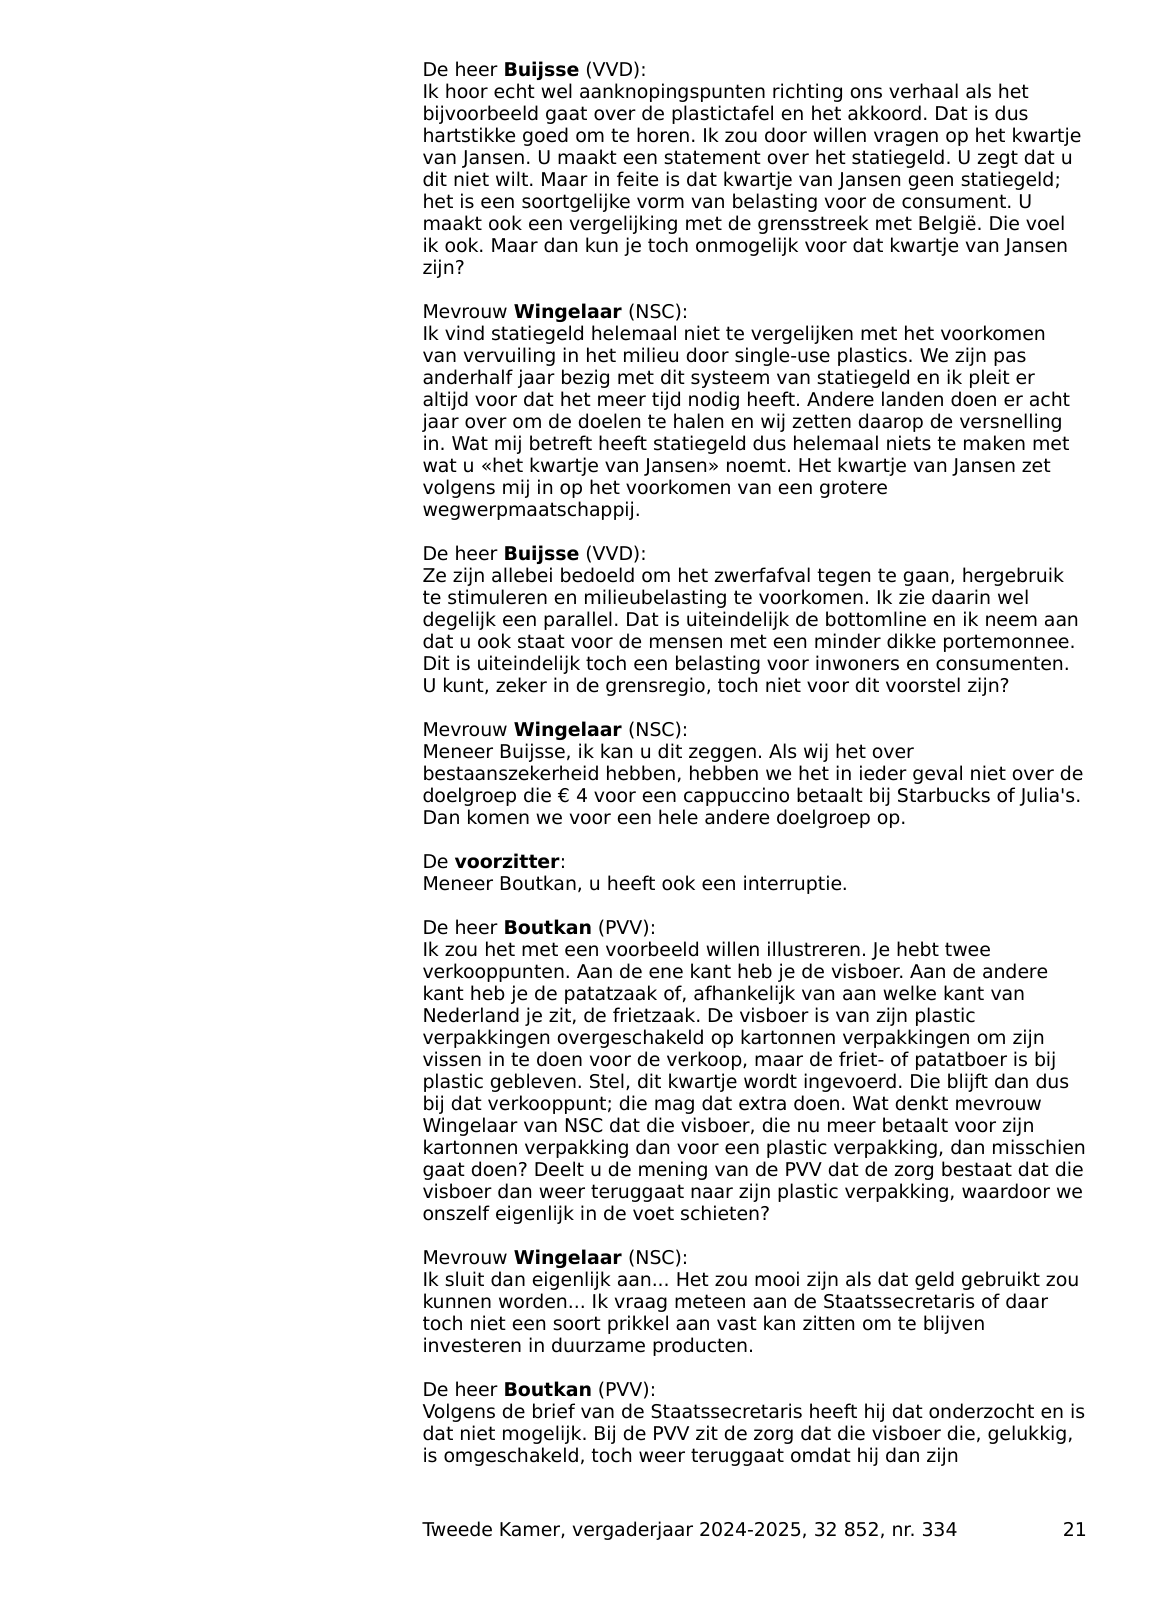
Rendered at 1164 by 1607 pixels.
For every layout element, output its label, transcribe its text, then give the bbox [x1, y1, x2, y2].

text De heer Boutkan (PVV): [422, 1379, 1087, 1401]
text De heer Buijsse (VVD): [422, 59, 1087, 81]
text Mevrouw Wingelaar (NSC): [422, 719, 1087, 741]
text Ik sluit dan eigenlijk aan... Het zou mooi zijn als dat geld gebruikt zou kunnen worden... Ik vraag meteen aan de Staatssecretaris of daar toch niet een soort prikkel aan vast kan zitten om te blijven investeren in duurzame producten. [422, 1269, 1087, 1357]
text Meneer Boutkan, u heeft ook een interruptie. [422, 873, 1087, 895]
text Ik hoor echt wel aanknopingspunten richting ons verhaal als het bijvoorbeeld gaat over de plastictafel en het akkoord. Dat is dus hartstikke goed om te horen. Ik zou door willen vragen op het kwartje van Jansen. U maakt een statement over het statiegeld. U zegt dat u dit niet wilt. Maar in feite is dat kwartje van Jansen geen statiegeld; het is een soortgelijke vorm van belasting voor de consument. U maakt ook een vergelijking met de grensstreek met België. Die voel ik ook. Maar dan kun je toch onmogelijk voor dat kwartje van Jansen zijn? [422, 81, 1087, 279]
text Ik zou het met een voorbeeld willen illustreren. Je hebt twee verkooppunten. Aan de ene kant heb je de visboer. Aan de andere kant heb je de patatzaak of, afhankelijk van aan welke kant van Nederland je zit, de frietzaak. De visboer is van zijn plastic verpakkingen overgeschakeld op kartonnen verpakkingen om zijn vissen in te doen voor de verkoop, maar de friet- of patatboer is bij plastic gebleven. Stel, dit kwartje wordt ingevoerd. Die blijft dan dus bij dat verkooppunt; die mag dat extra doen. Wat denkt mevrouw Wingelaar van NSC dat die visboer, die nu meer betaalt voor zijn kartonnen verpakking dan voor een plastic verpakking, dan misschien gaat doen? Deelt u de mening van de PVV dat de zorg bestaat dat die visboer dan weer teruggaat naar zijn plastic verpakking, waardoor we onszelf eigenlijk in de voet schieten? [422, 939, 1087, 1225]
text Meneer Buijsse, ik kan u dit zeggen. Als wij het over bestaanszekerheid hebben, hebben we het in ieder geval niet over de doelgroep die € 4 voor een cappuccino betaalt bij Starbucks of Julia's. Dan komen we voor een hele andere doelgroep op. [422, 741, 1087, 829]
text Volgens de brief van de Staatssecretaris heeft hij dat onderzocht en is dat niet mogelijk. Bij de PVV zit de zorg dat die visboer die, gelukkig, is omgeschakeld, toch weer teruggaat omdat hij dan zijn [422, 1401, 1087, 1467]
text De heer Boutkan (PVV): [422, 917, 1087, 939]
text De voorzitter: [422, 851, 1087, 873]
text Ik vind statiegeld helemaal niet te vergelijken met het voorkomen van vervuiling in het milieu door single-use plastics. We zijn pas anderhalf jaar bezig met dit systeem van statiegeld en ik pleit er altijd voor dat het meer tijd nodig heeft. Andere landen doen er acht jaar over om de doelen te halen en wij zetten daarop de versnelling in. Wat mij betreft heeft statiegeld dus helemaal niets te maken met wat u «het kwartje van Jansen» noemt. Het kwartje van Jansen zet volgens mij in op het voorkomen van een grotere wegwerpmaatschappij. [422, 323, 1087, 521]
text Mevrouw Wingelaar (NSC): [422, 301, 1087, 323]
text Mevrouw Wingelaar (NSC): [422, 1247, 1087, 1269]
text De heer Buijsse (VVD): [422, 543, 1087, 565]
text Ze zijn allebei bedoeld om het zwerfafval tegen te gaan, hergebruik te stimuleren en milieubelasting te voorkomen. Ik zie daarin wel degelijk een parallel. Dat is uiteindelijk de bottomline en ik neem aan dat u ook staat voor de mensen met een minder dikke portemonnee. Dit is uiteindelijk toch een belasting voor inwoners en consumenten. U kunt, zeker in de grensregio, toch niet voor dit voorstel zijn? [422, 565, 1087, 697]
